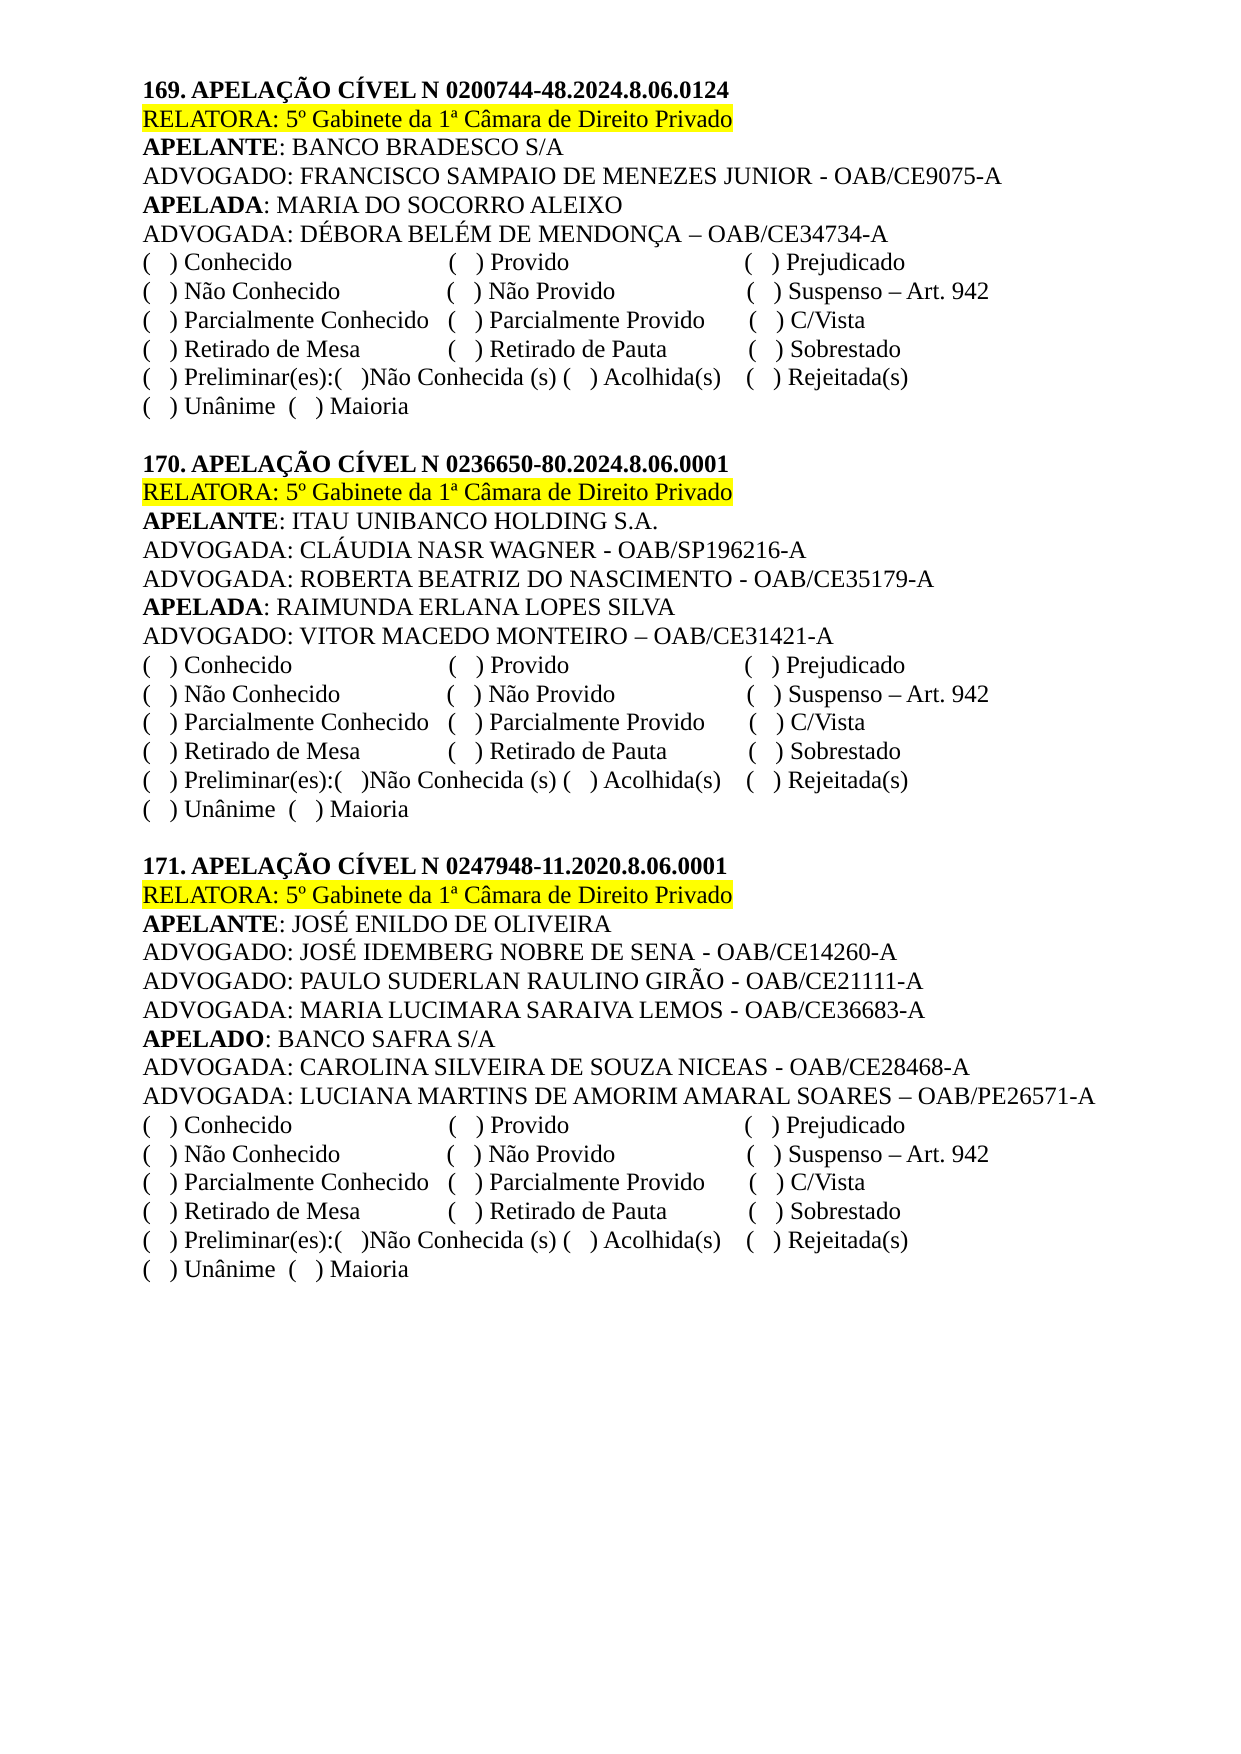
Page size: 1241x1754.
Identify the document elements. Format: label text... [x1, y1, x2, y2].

text ( ) Não Conhecido ( ) Não Provido ( ) Suspenso – Art. 942 [142, 679, 1158, 707]
text ( ) Unânime ( ) Maioria 171. APELAÇÃO CÍVEL N 0247948-11.2020.8.06.0001 RELATORA: 5º Gabinete da 1ª Câmara de Direito Privado APELANTE: JOSÉ ENILDO DE OLIVEIRA ADVOGADO: JOSÉ IDEMBERG NOBRE DE SENA - OAB/CE14260-A ADVOGADO: PAULO SUDERLAN RAULINO GIRÃO - OAB/CE21111-A ADVOGADA: MARIA LUCIMARA SARAIVA LEMOS - OAB/CE36683-A APELADO: BANCO SAFRA S/A ADVOGADA: CAROLINA SILVEIRA DE SOUZA NICEAS - OAB/CE28468-A ADVOGADA: LUCIANA MARTINS DE AMORIM AMARAL SOARES – OAB/PE26571-A [142, 794, 1141, 1110]
text ( ) Parcialmente Conhecido ( ) Parcialmente Provido ( ) C/Vista [142, 1167, 1158, 1196]
text ( ) Não Conhecido ( ) Não Provido ( ) Suspenso – Art. 942 [142, 1139, 1158, 1167]
text ( ) Preliminar(es):( )Não Conhecida (s) ( ) Acolhida(s) ( ) Rejeitada(s) [142, 362, 1158, 391]
text ( ) Unânime ( ) Maioria 170. APELAÇÃO CÍVEL N 0236650-80.2024.8.06.0001 RELATORA: 5º Gabinete da 1ª Câmara de Direito Privado APELANTE: ITAU UNIBANCO HOLDING S.A. ADVOGADA: CLÁUDIA NASR WAGNER - OAB/SP196216-A ADVOGADA: ROBERTA BEATRIZ DO NASCIMENTO - OAB/CE35179-A APELADA: RAIMUNDA ERLANA LOPES SILVA ADVOGADO: VITOR MACEDO MONTEIRO – OAB/CE31421-A [142, 391, 1141, 650]
text ( ) Conhecido ( ) Provido ( ) Prejudicado [142, 650, 1141, 679]
text ( ) Unânime ( ) Maioria [142, 1254, 1141, 1340]
text ( ) Conhecido ( ) Provido ( ) Prejudicado [142, 1110, 1141, 1139]
text ( ) Retirado de Mesa ( ) Retirado de Pauta ( ) Sobrestado [142, 736, 1158, 765]
text ( ) Retirado de Mesa ( ) Retirado de Pauta ( ) Sobrestado [142, 334, 1158, 362]
text ( ) Conhecido ( ) Provido ( ) Prejudicado [142, 247, 1141, 276]
text ( ) Preliminar(es):( )Não Conhecida (s) ( ) Acolhida(s) ( ) Rejeitada(s) [142, 1225, 1158, 1254]
text ( ) Retirado de Mesa ( ) Retirado de Pauta ( ) Sobrestado [142, 1196, 1158, 1225]
text 169. APELAÇÃO CÍVEL N 0200744-48.2024.8.06.0124 RELATORA: 5º Gabinete da 1ª Câmara de Direito Privado APELANTE: BANCO BRADESCO S/A ADVOGADO: FRANCISCO SAMPAIO DE MENEZES JUNIOR - OAB/CE9075-A APELADA: MARIA DO SOCORRO ALEIXO ADVOGADA: DÉBORA BELÉM DE MENDONÇA – OAB/CE34734-A [142, 75, 1141, 247]
text ( ) Parcialmente Conhecido ( ) Parcialmente Provido ( ) C/Vista [142, 707, 1158, 736]
text ( ) Preliminar(es):( )Não Conhecida (s) ( ) Acolhida(s) ( ) Rejeitada(s) [142, 765, 1158, 794]
text ( ) Parcialmente Conhecido ( ) Parcialmente Provido ( ) C/Vista [142, 305, 1158, 334]
text ( ) Não Conhecido ( ) Não Provido ( ) Suspenso – Art. 942 [142, 276, 1158, 305]
